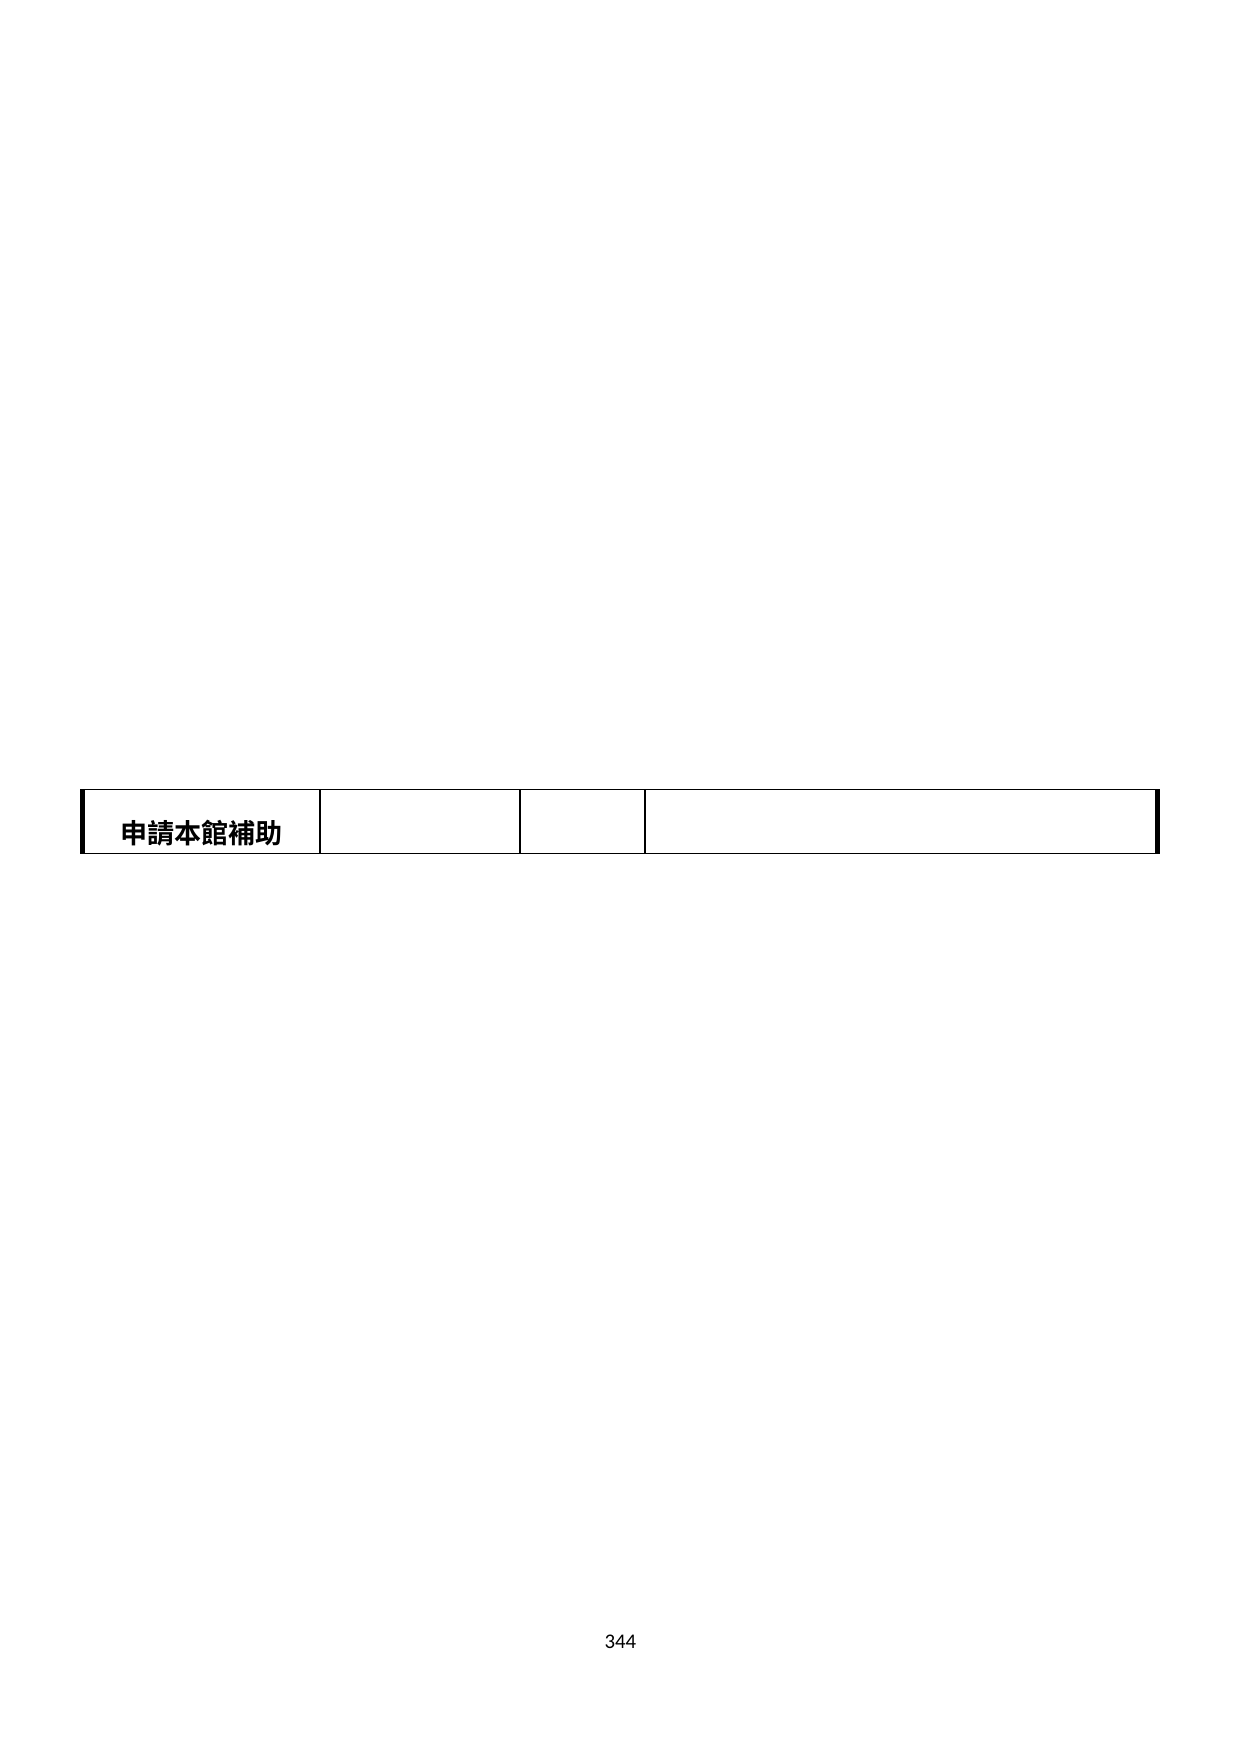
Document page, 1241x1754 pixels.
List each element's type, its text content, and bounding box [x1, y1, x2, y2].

table_cell [521, 790, 644, 853]
table_cell [321, 790, 519, 853]
table_cell [646, 790, 1155, 853]
table_cell 申請本館補助 [85, 790, 319, 853]
